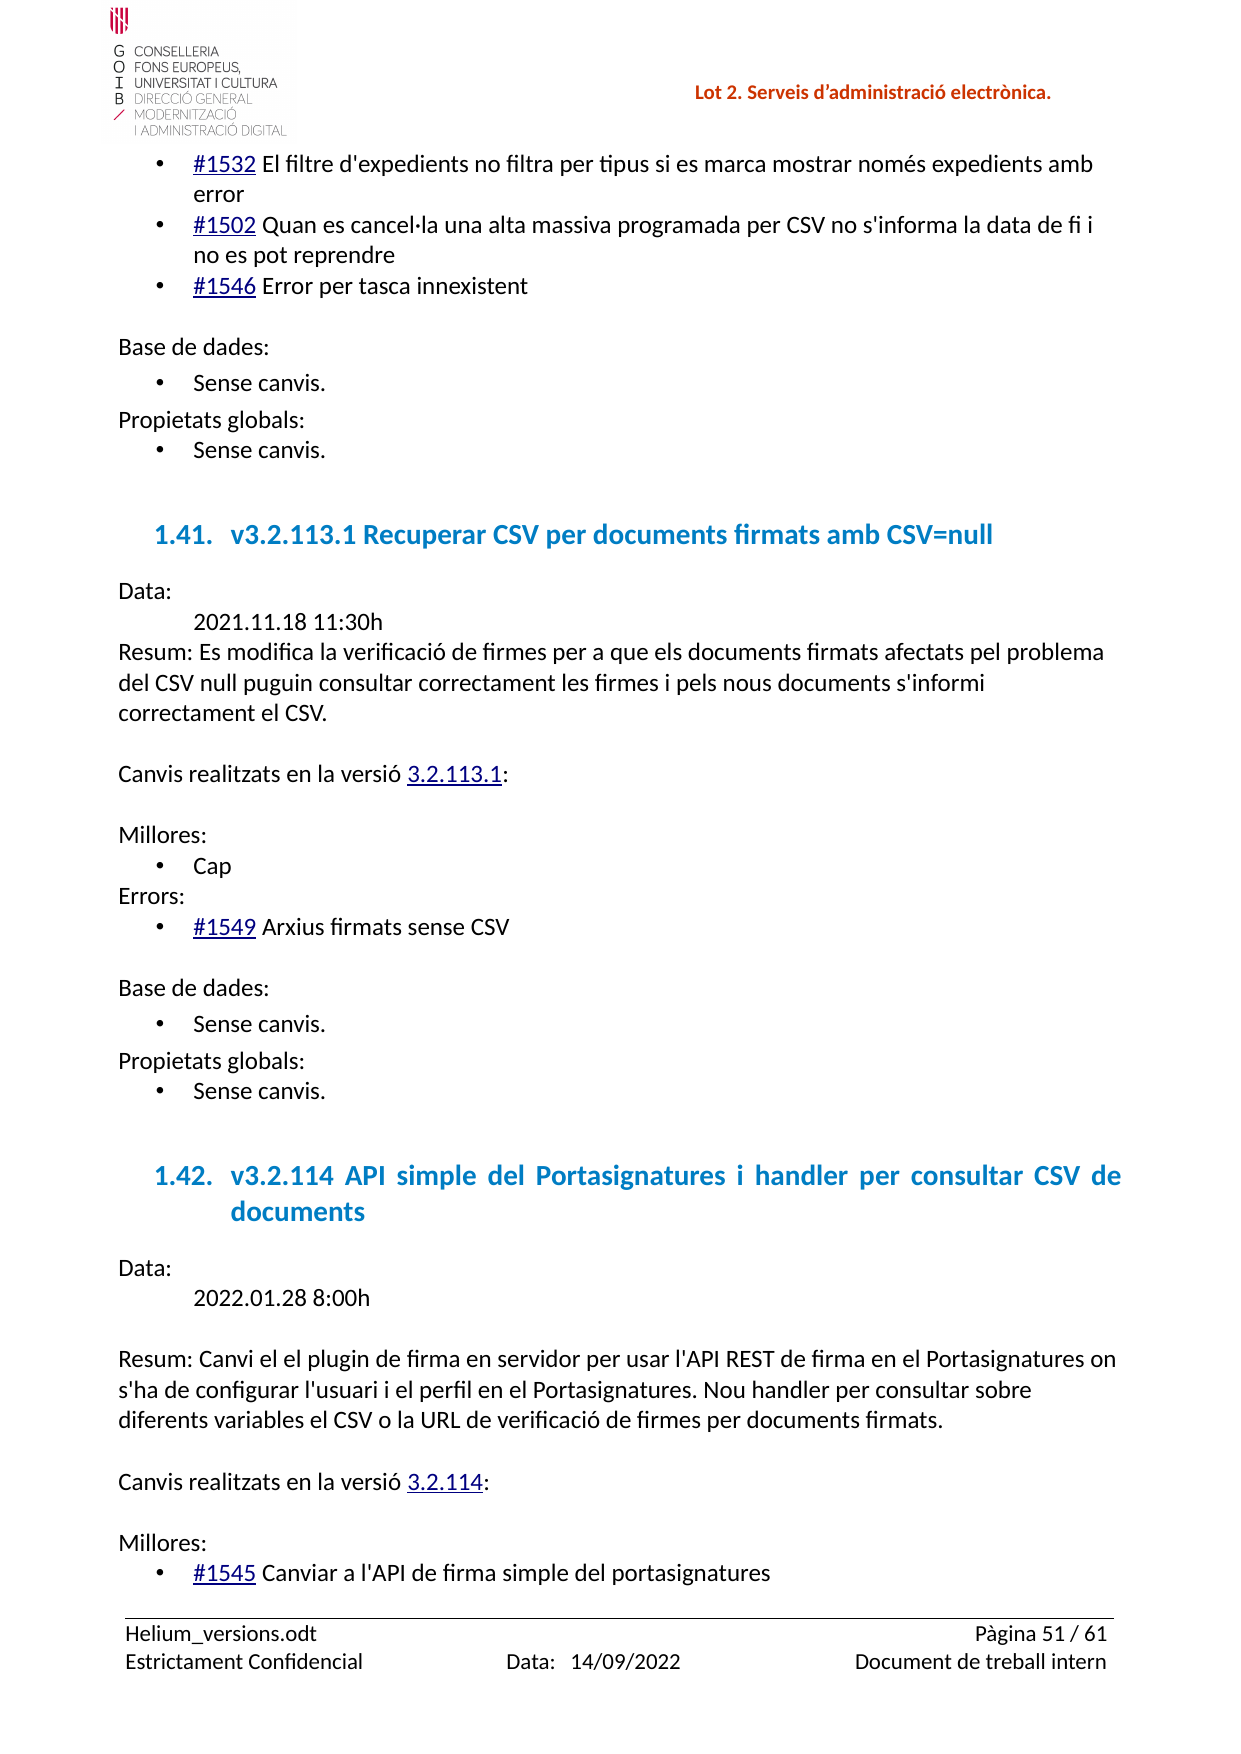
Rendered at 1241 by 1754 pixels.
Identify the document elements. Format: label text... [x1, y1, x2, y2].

subtitle v3.2.114 API simple del Portasignatures i handler per consultar CSV de documents [153, 1157, 1122, 1228]
text Millores: [118, 1527, 1122, 1557]
text Base de dades: [118, 331, 1122, 361]
text Propietats globals: [118, 1045, 1122, 1075]
list Sense canvis. [156, 434, 1122, 465]
text Data: [118, 575, 1122, 606]
text Resum: Canvi el el plugin de firma en servidor per usar l'API REST de firma en el Portasignatures on s'ha de configurar l'usuari i el perfil en el Portasignatures. Nou handler per consultar sobre diferents variables el CSV o la URL de verificació de firmes per documents firmats. [118, 1343, 1122, 1435]
list #1532 El filtre d'expedients no filtra per tipus si es marca mostrar només expedients amb error [156, 148, 1122, 209]
list #1545 Canviar a l'API de firma simple del portasignatures [156, 1557, 1122, 1588]
list Cap [156, 850, 1122, 880]
list #1502 Quan es cancel·la una alta massiva programada per CSV no s'informa la data de fi i no es pot reprendre [156, 209, 1122, 270]
list Sense canvis. [156, 1075, 1122, 1106]
text Errors: [118, 880, 1122, 911]
text Propietats globals: [118, 404, 1122, 434]
list Sense canvis. [156, 367, 1122, 398]
text 2021.11.18 11:30h [118, 606, 1122, 636]
picture [100, 0, 297, 144]
text 2022.01.28 8:00h [118, 1282, 1122, 1313]
text Base de dades: [118, 972, 1122, 1002]
text Canvis realitzats en la versió 3.2.114: [118, 1466, 1122, 1496]
subtitle v3.2.113.1 Recuperar CSV per documents firmats amb CSV=null [153, 516, 1122, 552]
text Millores: [118, 819, 1122, 850]
text Canvis realitzats en la versió 3.2.113.1: [118, 758, 1122, 789]
text Data: [118, 1252, 1122, 1282]
list Sense canvis. [156, 1008, 1122, 1039]
list #1549 Arxius firmats sense CSV [156, 911, 1122, 941]
text Resum: Es modifica la verificació de firmes per a que els documents firmats afectats pel problema del CSV null puguin consultar correctament les firmes i pels nous documents s'informi correctament el CSV. [118, 636, 1122, 728]
list #1546 Error per tasca innexistent [156, 270, 1122, 300]
